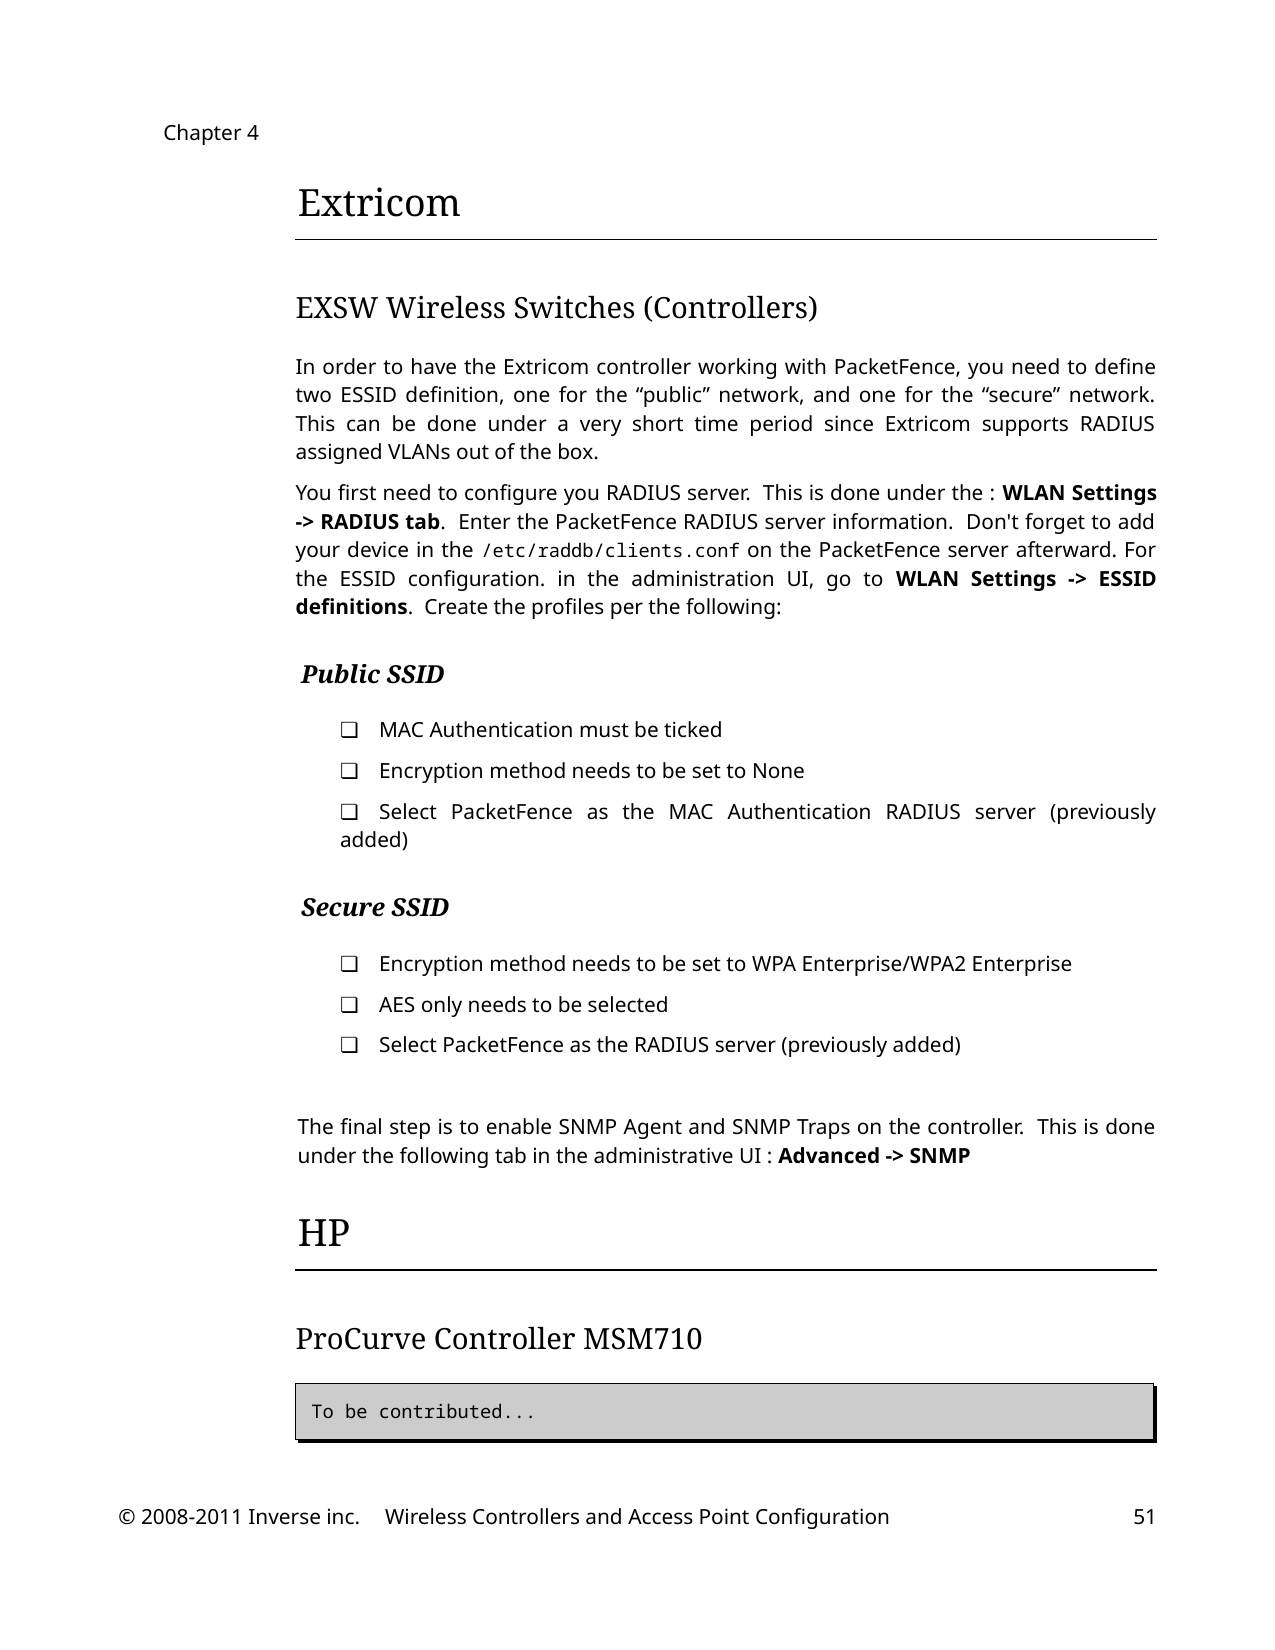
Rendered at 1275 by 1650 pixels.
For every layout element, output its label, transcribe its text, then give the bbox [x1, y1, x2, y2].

subtitle Public SSID [263, 657, 1157, 691]
subtitle HP [295, 1207, 1157, 1269]
text You first need to configure you RADIUS server. This is done under the : WLAN Settings -> RADIUS tab. Enter the PacketFence RADIUS server information. Don't forget to add your device in the /etc/raddb/clients.conf on the PacketFence server afterward. For the ESSID configuration. in the administration UI, go to WLAN Settings -> ESSID definitions. Create the profiles per the following: [295, 478, 1157, 621]
subtitle Secure SSID [263, 890, 1157, 924]
text In order to have the Extricom controller working with PacketFence, you need to define two ESSID definition, one for the “public” network, and one for the “secure” network. This can be done under a very short time period since Extricom supports RADIUS assigned VLANs out of the box. [295, 352, 1157, 466]
list The final step is to enable SNMP Agent and SNMP Traps on the controller. This is done under the following tab in the administrative UI : Advanced -> SNMP [297, 1112, 1157, 1169]
list ❏ AES only needs to be selected [340, 990, 1157, 1018]
list ❏ Encryption method needs to be set to None [340, 756, 1157, 785]
list ❏ Select PacketFence as the MAC Authentication RADIUS server (previously added) [340, 797, 1157, 854]
subtitle Extricom [295, 176, 1157, 239]
list ❏ MAC Authentication must be ticked [340, 715, 1157, 744]
subtitle ProCurve Controller MSM710 [295, 1318, 1157, 1358]
subtitle EXSW Wireless Switches (Controllers) [295, 288, 1157, 327]
list ❏ Encryption method needs to be set to WPA Enterprise/WPA2 Enterprise [340, 949, 1157, 977]
list ❏ Select PacketFence as the RADIUS server (previously added) [340, 1031, 1157, 1059]
text To be contributed... [296, 1384, 1153, 1439]
